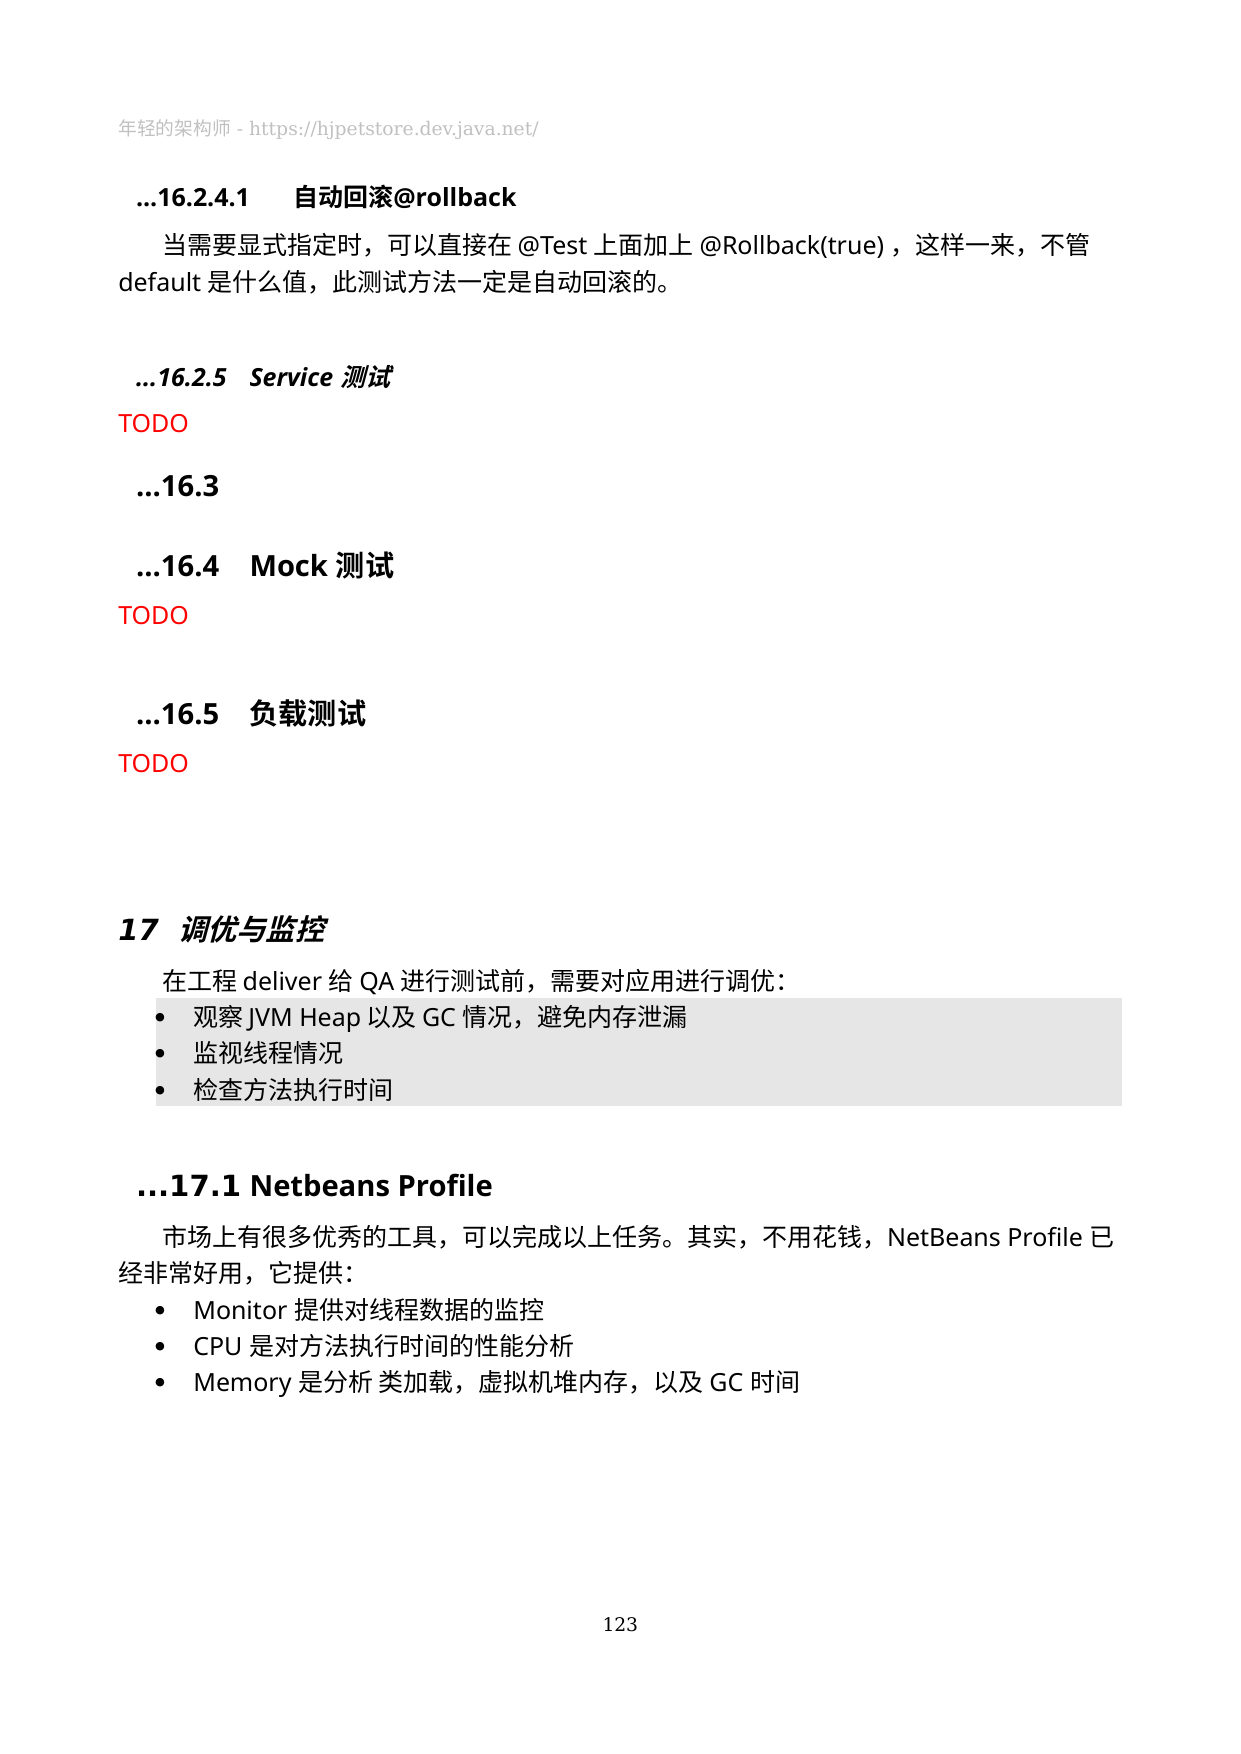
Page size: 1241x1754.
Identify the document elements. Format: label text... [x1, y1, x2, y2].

subtitle Netbeans Profile [136, 1165, 1122, 1205]
subtitle 自动回滚@rollback [136, 177, 1122, 213]
list Memory 是分析 类加载，虚拟机堆内存，以及 GC 时间 [156, 1363, 1122, 1399]
subtitle Service 测试 [136, 357, 1122, 394]
list 检查方法执行时间 [156, 1070, 1122, 1106]
text TODO [118, 406, 1122, 440]
list 观察JVM Heap以及 GC 情况，避免内存泄漏 [156, 998, 1122, 1034]
subtitle 负载测试 [136, 690, 1122, 733]
subtitle Mock 测试 [136, 542, 1122, 585]
text 在工程 deliver 给 QA 进行测试前，需要对应用进行调优： [118, 961, 1122, 998]
text 市场上有很多优秀的工具，可以完成以上任务。其实，不用花钱，NetBeans Profile 已经非常好用，它提供： [118, 1218, 1122, 1290]
list CPU 是对方法执行时间的性能分析 [156, 1326, 1122, 1363]
text TODO [118, 745, 1122, 779]
text TODO [118, 597, 1122, 631]
list 监视线程情况 [156, 1034, 1122, 1070]
list Monitor 提供对线程数据的监控 [156, 1290, 1122, 1326]
text 当需要显式指定时，可以直接在 @Test 上面加上 @Rollback(true) ，这样一来，不管 default 是什么值，此测试方法一定是自动回滚的。 [118, 226, 1122, 298]
subtitle 调优与监控 [118, 907, 1122, 949]
